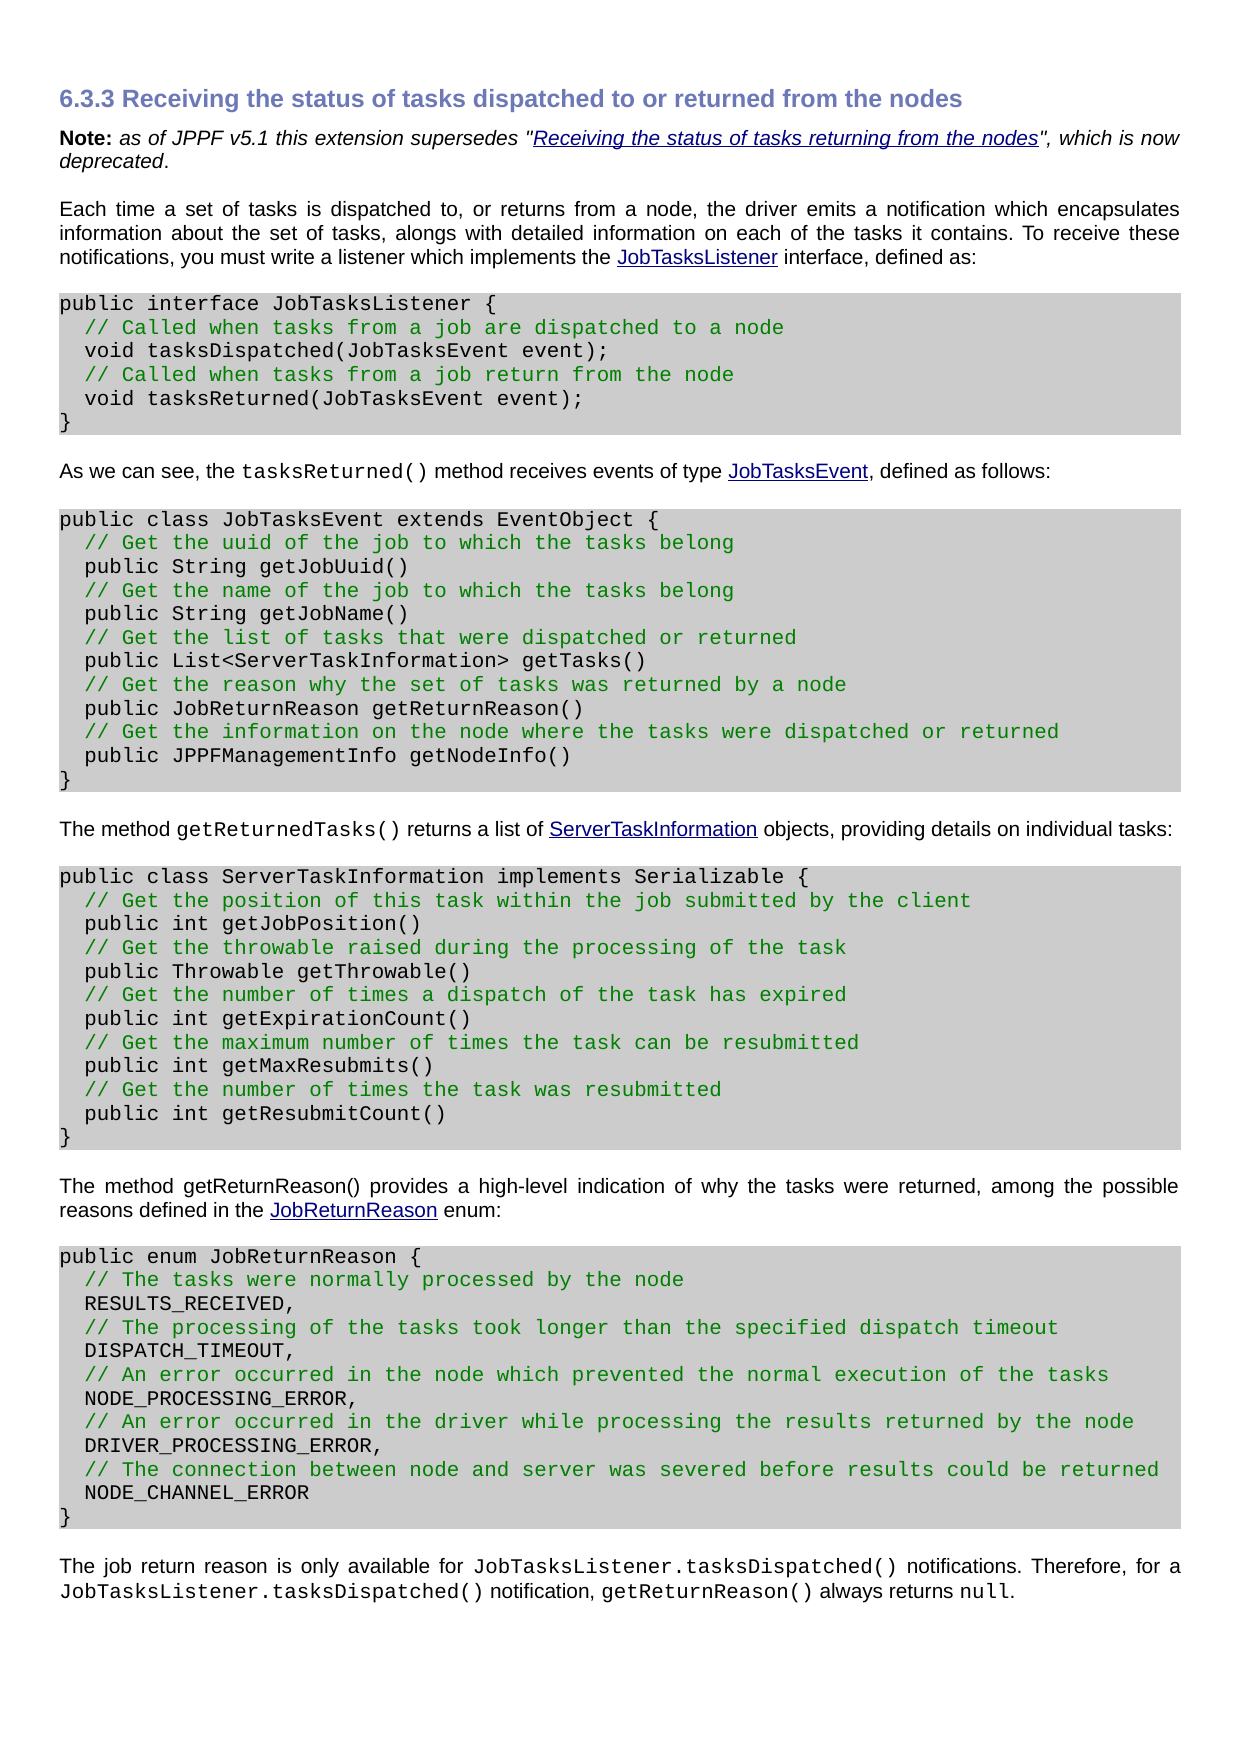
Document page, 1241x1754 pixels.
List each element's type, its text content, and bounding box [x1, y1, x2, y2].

text DISPATCH_TIMEOUT, [59, 1340, 1181, 1364]
text DRIVER_PROCESSING_ERROR, [59, 1435, 1181, 1458]
text public int getMaxResubmits() [59, 1055, 1181, 1079]
text Each time a set of tasks is dispatched to, or returns from a node, the driver emits a notification which encapsulates information about the set of tasks, alongs with detailed information on each of the tasks it contains. To receive these notifications, you must write a listener which implements the JobTasksListener interface, defined as: [59, 197, 1181, 269]
text // Get the throwable raised during the processing of the task [59, 937, 1181, 961]
text } [59, 769, 1181, 792]
text void tasksReturned(JobTasksEvent event); [59, 388, 1181, 411]
text // An error occurred in the driver while processing the results returned by the node [59, 1411, 1181, 1435]
text // Get the information on the node where the tasks were dispatched or returned [59, 721, 1181, 745]
text // Get the number of times a dispatch of the task has expired [59, 984, 1181, 1008]
text // The processing of the tasks took longer than the specified dispatch timeout [59, 1317, 1181, 1340]
text public JobReturnReason getReturnReason() [59, 698, 1181, 721]
text void tasksDispatched(JobTasksEvent event); [59, 340, 1181, 364]
text public List<ServerTaskInformation> getTasks() [59, 651, 1181, 674]
text // Get the name of the job to which the tasks belong [59, 579, 1181, 603]
text } [59, 1126, 1181, 1150]
subtitle Receiving the status of tasks dispatched to or returned from the nodes [59, 84, 1181, 113]
text public class ServerTaskInformation implements Serializable { [59, 866, 1181, 890]
text // Get the uuid of the job to which the tasks belong [59, 532, 1181, 556]
text // Called when tasks from a job return from the node [59, 364, 1181, 388]
text public enum JobReturnReason { [59, 1246, 1181, 1269]
text // An error occurred in the node which prevented the normal execution of the tasks [59, 1364, 1181, 1388]
text public interface JobTasksListener { [59, 293, 1181, 317]
text // Get the number of times the task was resubmitted [59, 1079, 1181, 1103]
text // Get the list of tasks that were dispatched or returned [59, 627, 1181, 651]
text // Get the position of this task within the job submitted by the client [59, 890, 1181, 913]
text NODE_CHANNEL_ERROR [59, 1482, 1181, 1506]
text } [59, 411, 1181, 435]
text // The connection between node and server was severed before results could be returned [59, 1458, 1181, 1482]
text RESULTS_RECEIVED, [59, 1293, 1181, 1317]
text // The tasks were normally processed by the node [59, 1269, 1181, 1293]
text public String getJobUuid() [59, 556, 1181, 579]
text public Throwable getThrowable() [59, 961, 1181, 984]
text public JPPFManagementInfo getNodeInfo() [59, 745, 1181, 769]
text Note: as of JPPF v5.1 this extension supersedes "Receiving the status of tasks returning from the nodes", which is now deprecated. [59, 125, 1181, 173]
text The method getReturnedTasks() returns a list of ServerTaskInformation objects, providing details on individual tasks: [59, 816, 1181, 842]
text public int getResubmitCount() [59, 1103, 1181, 1126]
text } [59, 1506, 1181, 1529]
text public int getJobPosition() [59, 913, 1181, 937]
text public String getJobName() [59, 603, 1181, 627]
text // Called when tasks from a job are dispatched to a node [59, 317, 1181, 340]
text public class JobTasksEvent extends EventObject { [59, 509, 1181, 532]
text // Get the maximum number of times the task can be resubmitted [59, 1032, 1181, 1055]
text NODE_PROCESSING_ERROR, [59, 1388, 1181, 1411]
text The job return reason is only available for JobTasksListener.tasksDispatched() notifications. Therefore, for a JobTasksListener.tasksDispatched() notification, getReturnReason() always returns null. [59, 1553, 1181, 1605]
text As we can see, the tasksReturned() method receives events of type JobTasksEvent, defined as follows: [59, 459, 1181, 485]
text public int getExpirationCount() [59, 1008, 1181, 1032]
text // Get the reason why the set of tasks was returned by a node [59, 674, 1181, 698]
text The method getReturnReason() provides a high-level indication of why the tasks were returned, among the possible reasons defined in the JobReturnReason enum: [59, 1174, 1181, 1222]
